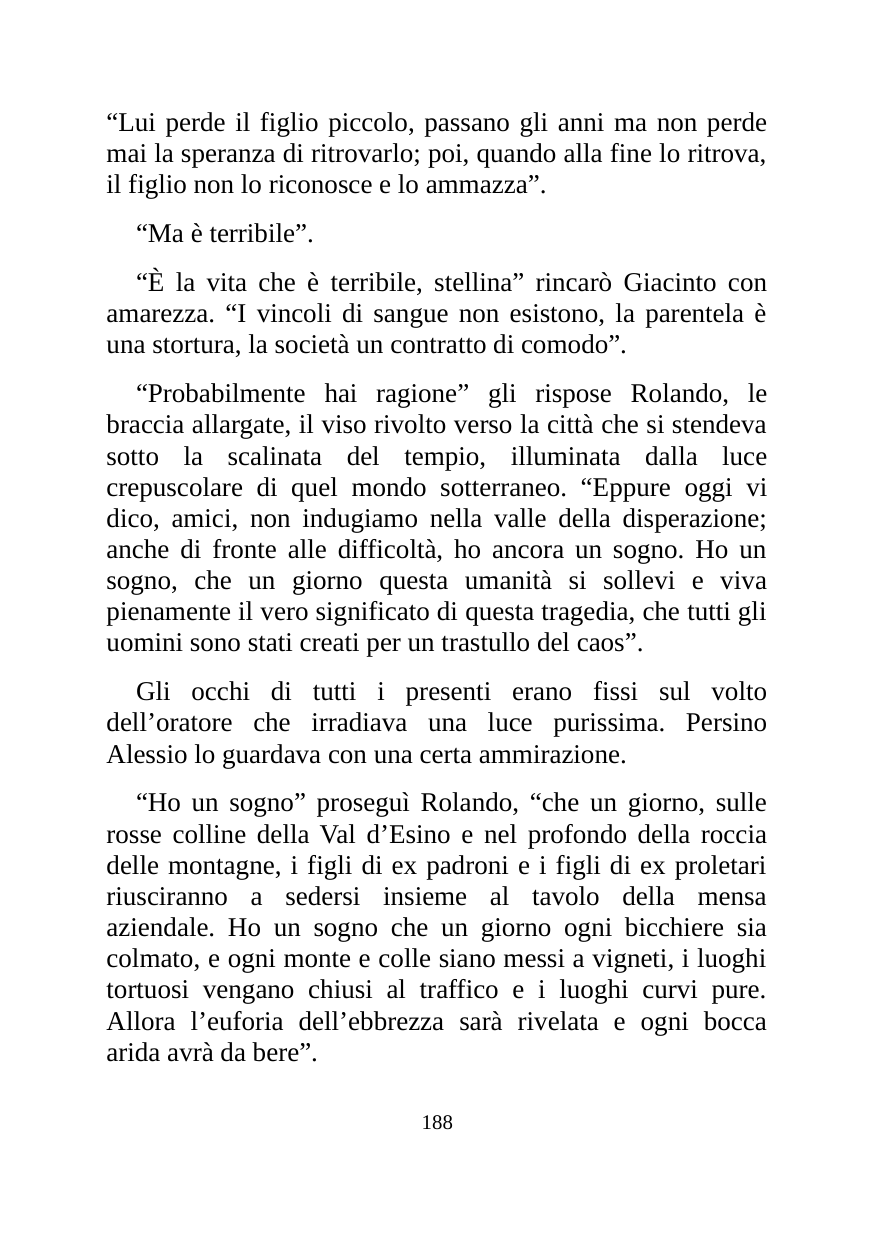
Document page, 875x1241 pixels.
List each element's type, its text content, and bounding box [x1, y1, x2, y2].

text “Probabilmente hai ragione” gli rispose Rolando, le braccia allargate, il viso rivolto verso la città che si stendeva sotto la scalinata del tempio, illuminata dalla luce crepuscolare di quel mondo sotterraneo. “Eppure oggi vi dico, amici, non indugiamo nella valle della disperazione; anche di fronte alle difficoltà, ho ancora un sogno. Ho un sogno, che un giorno questa umanità si sollevi e viva pienamente il vero significato di questa tragedia, che tutti gli uomini sono stati creati per un trastullo del caos”. [106, 377, 768, 658]
text “È la vita che è terribile, stellina” rincarò Giacinto con amarezza. “I vincoli di sangue non esistono, la parentela è una stortura, la società un contratto di comodo”. [106, 266, 768, 360]
text Gli occhi di tutti i presenti erano fissi sul volto dell’oratore che irradiava una luce purissima. Persino Alessio lo guardava con una certa ammirazione. [106, 675, 768, 769]
text “Lui perde il figlio piccolo, passano gli anni ma non perde mai la speranza di ritrovarlo; poi, quando alla fine lo ritrova, il figlio non lo riconosce e lo ammazza”. [106, 106, 768, 200]
text “Ma è terribile”. [106, 217, 768, 248]
text “Ho un sogno” proseguì Rolando, “che un giorno, sulle rosse colline della Val d’Esino e nel profondo della roccia delle montagne, i figli di ex padroni e i figli di ex proletari riusciranno a sedersi insieme al tavolo della mensa aziendale. Ho un sogno che un giorno ogni bicchiere sia colmato, e ogni monte e colle siano messi a vigneti, i luoghi tortuosi vengano chiusi al traffico e i luoghi curvi pure. Allora l’euforia dell’ebbrezza sarà rivelata e ogni bocca arida avrà da bere”. [106, 787, 768, 1067]
